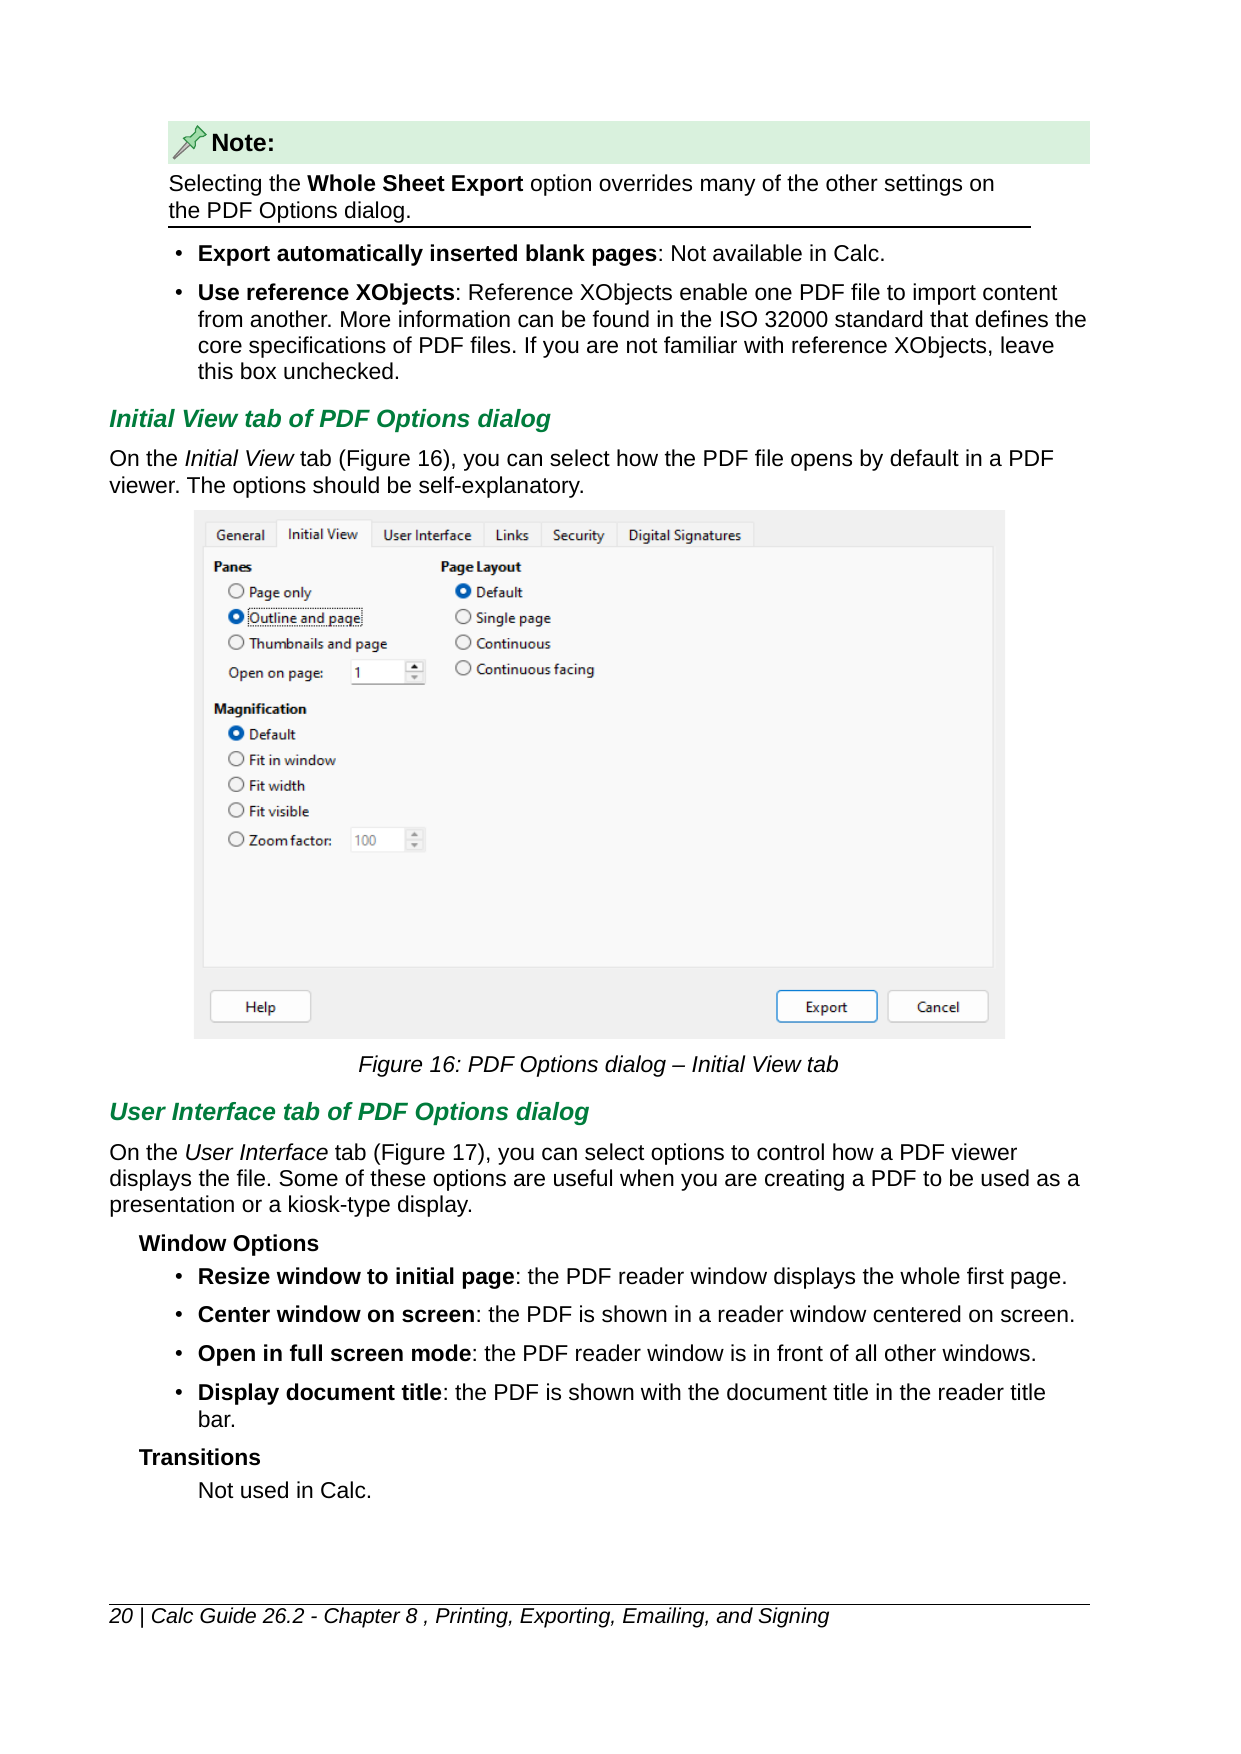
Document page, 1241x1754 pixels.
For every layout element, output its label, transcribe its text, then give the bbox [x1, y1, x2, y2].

text Window Options [139, 1230, 1090, 1256]
text Transitions [139, 1444, 1090, 1471]
subtitle User Interface tab of PDF Options dialog [109, 1097, 1090, 1126]
subtitle Note: [168, 121, 1090, 164]
text On the Initial View tab (Figure 16), you can select how the PDF file opens by default in a PDF viewer. The options should be self-explanatory. [109, 445, 1090, 498]
text Not used in Calc. [198, 1477, 1090, 1503]
list Resize window to initial page: the PDF reader window displays the whole first page. [183, 1263, 1090, 1289]
text Figure 16: PDF Options dialog – Initial View tab [194, 1051, 1005, 1078]
picture [193, 510, 1006, 1039]
list Export automatically inserted blank pages: Not available in Calc. [183, 240, 1090, 267]
list On the User Interface tab (Figure 17), you can select options to control how a PDF viewer displays the file. Some of these options are useful when you are creating a PDF to be used as a presentation or a kiosk-type display. [109, 1138, 1090, 1217]
text Selecting the Whole Sheet Export option overrides many of the other settings on the PDF Options dialog. [168, 170, 1031, 226]
list Display document title: the PDF is shown with the document title in the reader title bar. [183, 1379, 1090, 1432]
subtitle Initial View tab of PDF Options dialog [109, 404, 1090, 433]
list Open in full screen mode: the PDF reader window is in front of all other windows. [183, 1340, 1090, 1367]
list Use reference XObjects: Reference XObjects enable one PDF file to import content from another. More information can be found in the ISO 32000 standard that defines the core specifications of PDF files. If you are not familiar with reference XObjects, leave this box unchecked. [183, 279, 1090, 385]
list Center window on screen: the PDF is shown in a reader window centered on screen. [183, 1301, 1090, 1328]
